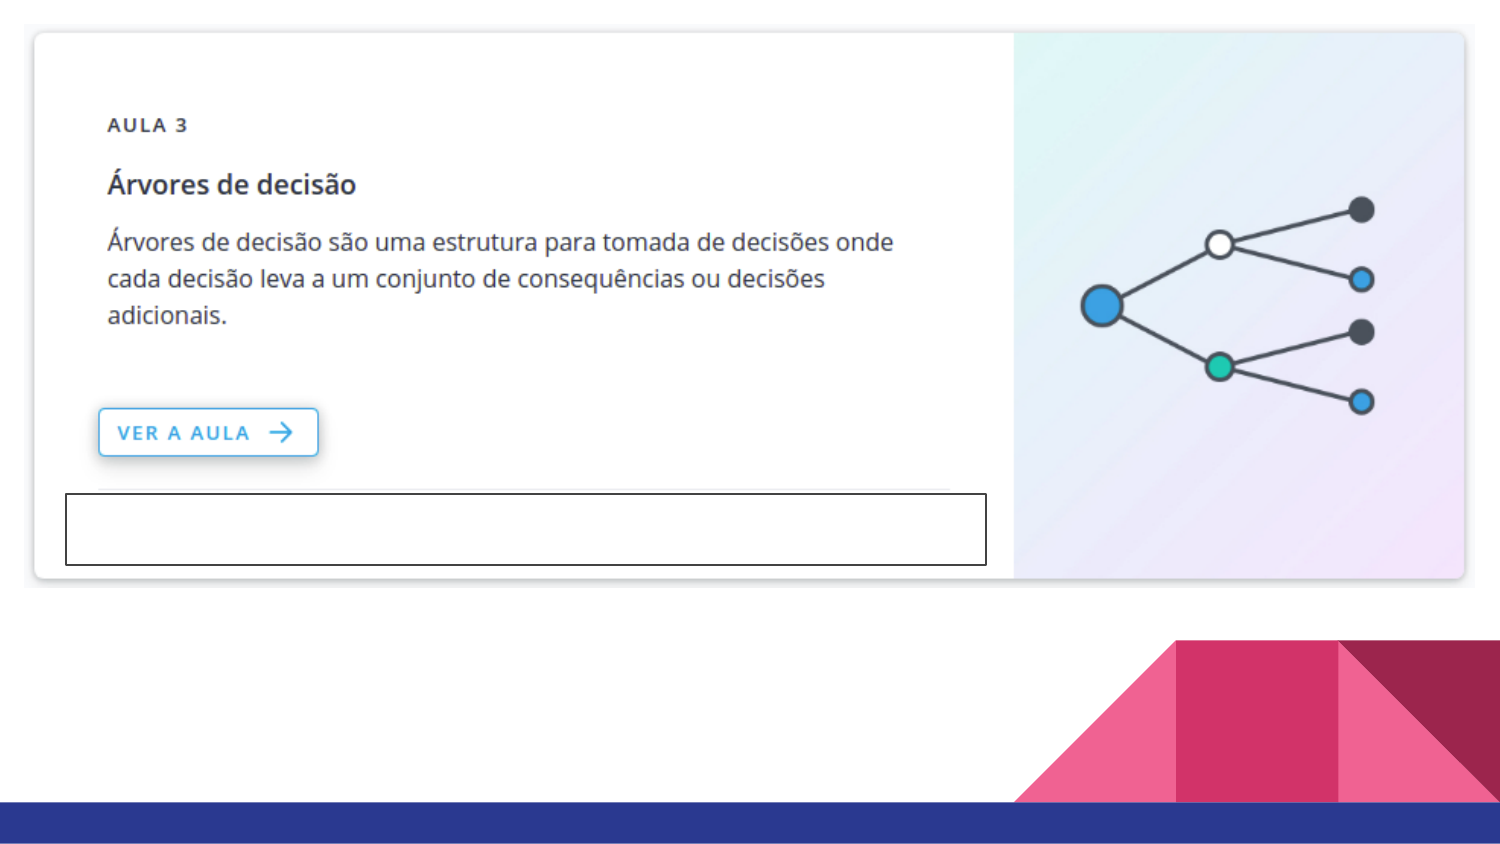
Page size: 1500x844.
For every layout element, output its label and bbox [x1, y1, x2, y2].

picture [24, 24, 1475, 588]
text_box [65, 494, 987, 565]
